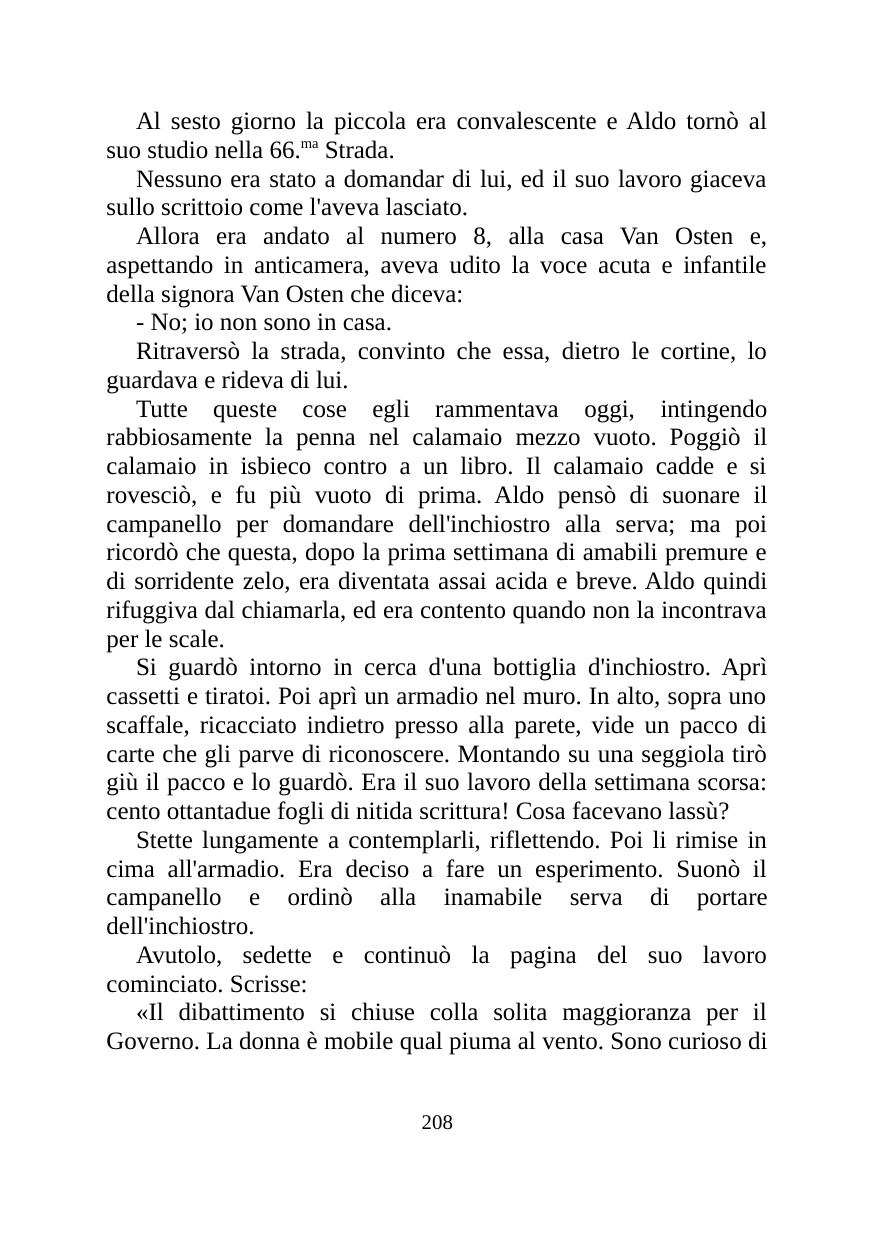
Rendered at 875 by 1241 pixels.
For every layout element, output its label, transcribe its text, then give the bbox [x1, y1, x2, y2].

text Al sesto giorno la piccola era convalescente e Aldo tornò al suo studio nella 66.ma Strada. [106, 106, 768, 164]
text Stette lungamente a contemplarli, riflettendo. Poi li rimise in cima all'armadio. Era deciso a fare un esperimento. Suonò il campanello e ordinò alla inamabile serva di portare dell'inchiostro. [106, 825, 768, 940]
text - No; io non sono in casa. [106, 307, 768, 336]
text Nessuno era stato a domandar di lui, ed il suo lavoro giaceva sullo scrittoio come l'aveva lasciato. [106, 164, 768, 221]
text «Il dibattimento si chiuse colla solita maggioranza per il Governo. La donna è mobile qual piuma al vento. Sono curioso di [106, 997, 768, 1055]
text Ritraversò la strada, convinto che essa, dietro le cortine, lo guardava e rideva di lui. [106, 336, 768, 394]
text Tutte queste cose egli rammentava oggi, intingendo rabbiosamente la penna nel calamaio mezzo vuoto. Poggiò il calamaio in isbieco contro a un libro. Il calamaio cadde e si rovesciò, e fu più vuoto di prima. Aldo pensò di suonare il campanello per domandare dell'inchiostro alla serva; ma poi ricordò che questa, dopo la prima settimana di amabili premure e di sorridente zelo, era diventata assai acida e breve. Aldo quindi rifuggiva dal chiamarla, ed era contento quando non la incontrava per le scale. [106, 394, 768, 652]
text Avutolo, sedette e continuò la pagina del suo lavoro cominciato. Scrisse: [106, 940, 768, 997]
text Si guardò intorno in cerca d'una bottiglia d'inchiostro. Aprì cassetti e tiratoi. Poi aprì un armadio nel muro. In alto, sopra uno scaffale, ricacciato indietro presso alla parete, vide un pacco di carte che gli parve di riconoscere. Montando su una seggiola tirò giù il pacco e lo guardò. Era il suo lavoro della settimana scorsa: cento ottantadue fogli di nitida scrittura! Cosa facevano lassù? [106, 652, 768, 825]
text Allora era andato al numero 8, alla casa Van Osten e, aspettando in anticamera, aveva udito la voce acuta e infantile della signora Van Osten che diceva: [106, 221, 768, 307]
